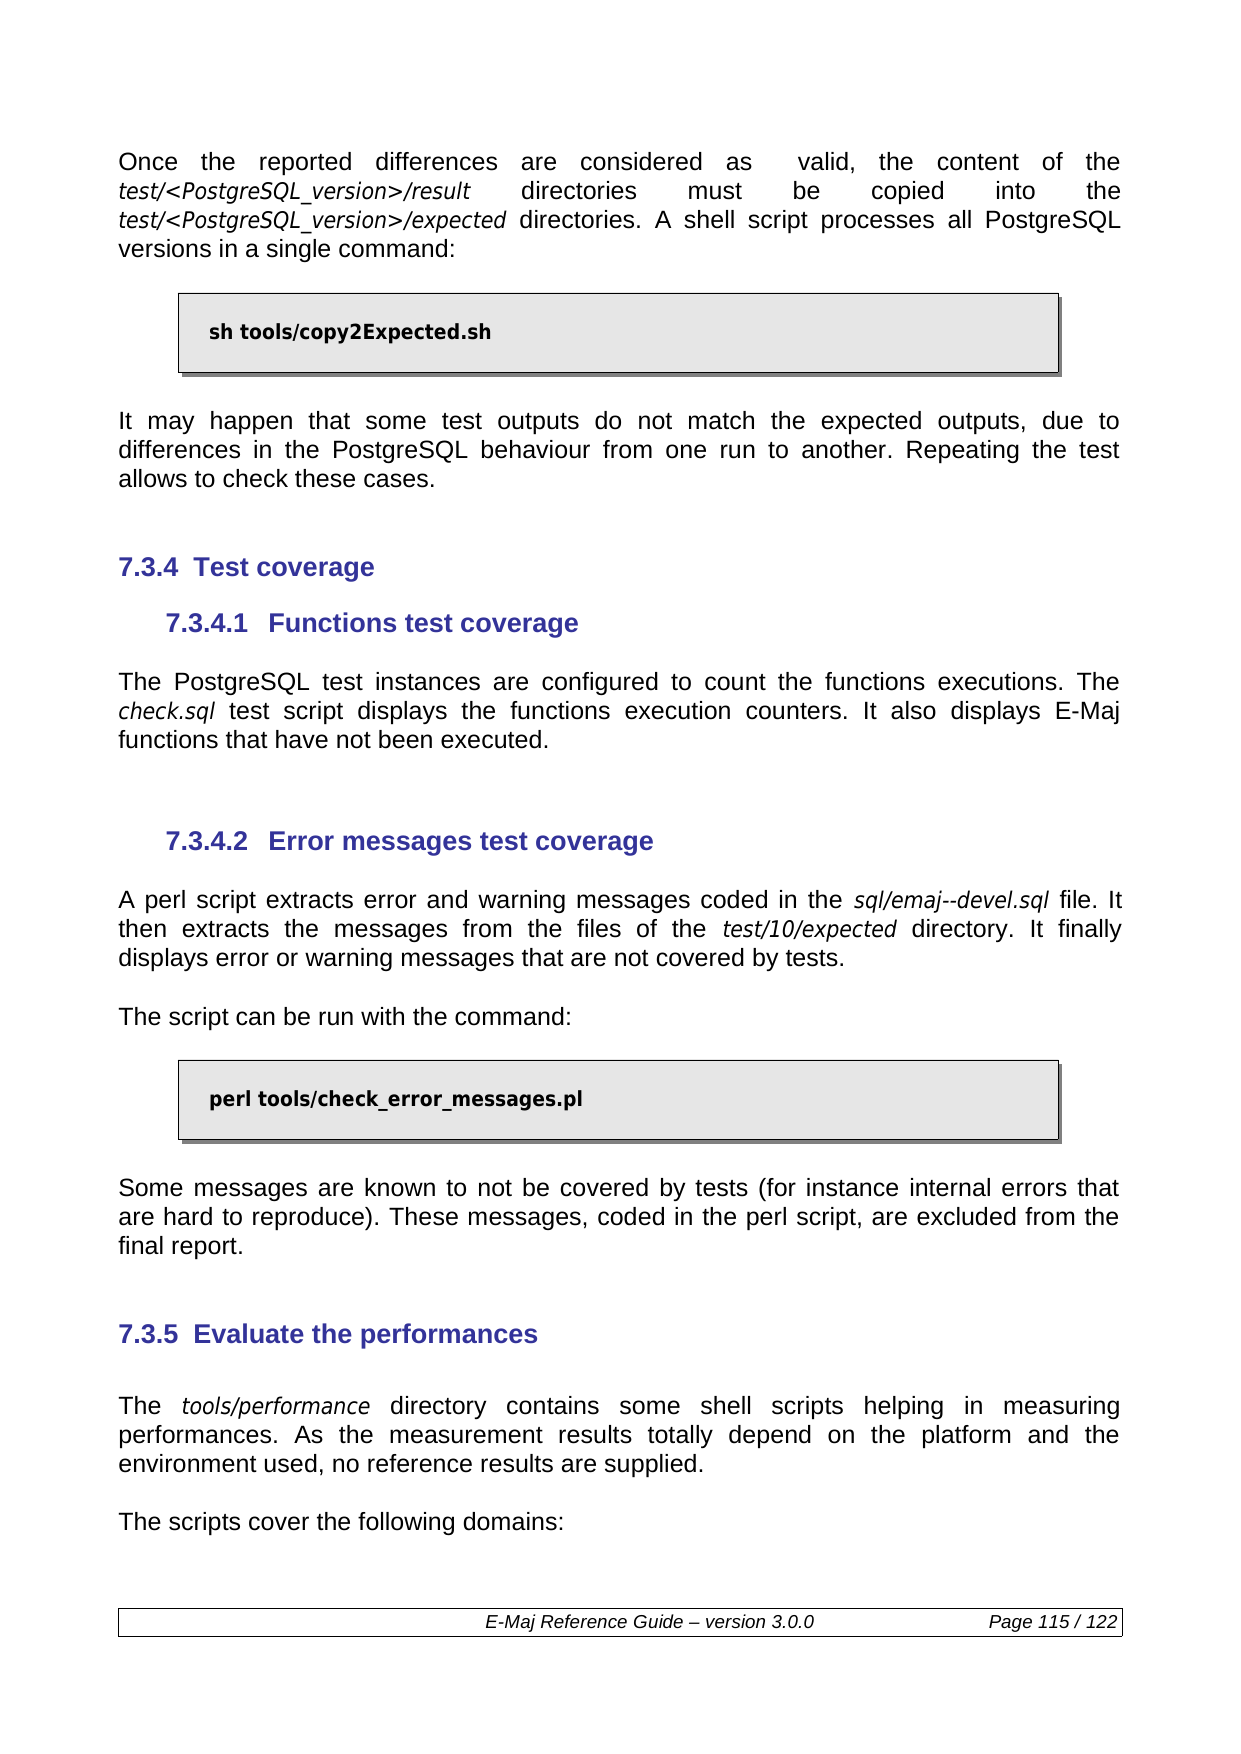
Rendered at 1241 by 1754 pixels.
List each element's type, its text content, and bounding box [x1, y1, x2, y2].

text The scripts cover the following domains: [118, 1507, 1122, 1536]
subtitle Test coverage [118, 551, 1122, 582]
text The script can be run with the command: [118, 1001, 1122, 1030]
subtitle Evaluate the performances [118, 1318, 1122, 1349]
subtitle Error messages test coverage [165, 825, 1122, 856]
text Some messages are known to not be covered by tests (for instance internal errors that are hard to reproduce). These messages, coded in the perl script, are excluded from the final report. [118, 1173, 1122, 1260]
text The PostgreSQL test instances are configured to count the functions executions. The check.sql test script displays the functions execution counters. It also displays E-Maj functions that have not been executed. [118, 667, 1122, 754]
text It may happen that some test outputs do not match the expected outputs, due to differences in the PostgreSQL behaviour from one run to another. Repeating the test allows to check these cases. [118, 406, 1122, 493]
text The tools/performance directory contains some shell scripts helping in measuring performances. As the measurement results totally depend on the platform and the environment used, no reference results are supplied. [118, 1391, 1122, 1478]
text perl tools/check_error_messages.pl [179, 1084, 1058, 1108]
text sh tools/copy2Expected.sh [179, 317, 1058, 341]
text Once the reported differences are considered as valid, the content of the test/<PostgreSQL_version>/result directories must be copied into the test/<PostgreSQL_version>/expected directories. A shell script processes all PostgreSQL versions in a single command: [118, 147, 1122, 263]
subtitle Functions test coverage [165, 607, 1122, 638]
text A perl script extracts error and warning messages coded in the sql/emaj--devel.sql file. It then extracts the messages from the files of the test/10/expected directory. It finally displays error or warning messages that are not covered by tests. [118, 885, 1122, 972]
